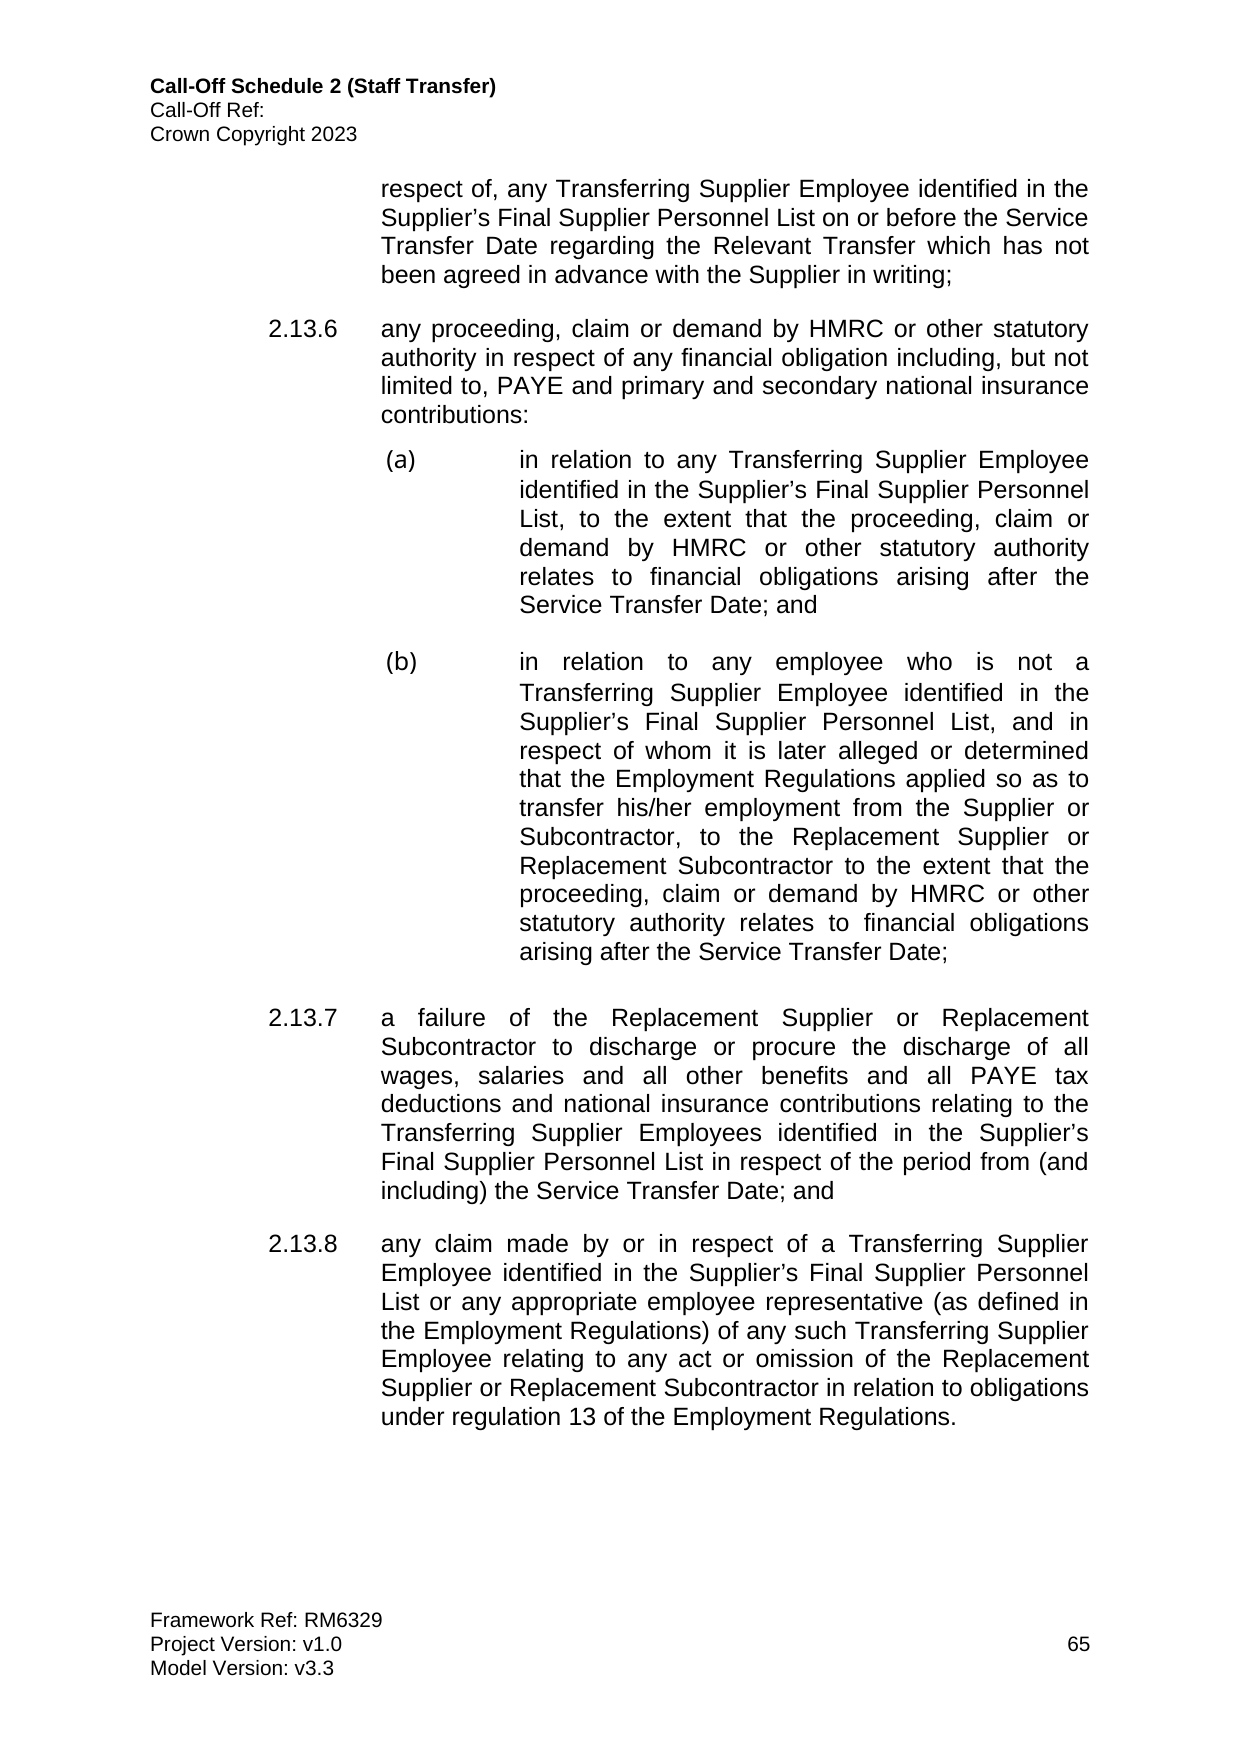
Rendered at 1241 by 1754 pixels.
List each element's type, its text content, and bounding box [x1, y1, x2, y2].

list any claim made by or in respect of a Transferring Supplier Employee identified in the Supplier’s Final Supplier Personnel List or any appropriate employee representative (as defined in the Employment Regulations) of any such Transferring Supplier Employee relating to any act or omission of the Replacement Supplier or Replacement Subcontractor in relation to obligations under regulation 13 of the Employment Regulations. [268, 1229, 1090, 1431]
subtitle in relation to any employee who is not a Transferring Supplier Employee identified in the Supplier’s Final Supplier Personnel List, and in respect of whom it is later alleged or determined that the Employment Regulations applied so as to transfer his/her employment from the Supplier or Subcontractor, to the Replacement Supplier or Replacement Subcontractor to the extent that the proceeding, claim or demand by HMRC or other statutory authority relates to financial obligations arising after the Service Transfer Date; [386, 644, 1090, 966]
subtitle in relation to any Transferring Supplier Employee identified in the Supplier’s Final Supplier Personnel List, to the extent that the proceeding, claim or demand by HMRC or other statutory authority relates to financial obligations arising after the Service Transfer Date; and [386, 441, 1090, 619]
list any proceeding, claim or demand by HMRC or other statutory authority in respect of any financial obligation including, but not limited to, PAYE and primary and secondary national insurance contributions: [268, 314, 1090, 429]
list respect of, any Transferring Supplier Employee identified in the Supplier’s Final Supplier Personnel List on or before the Service Transfer Date regarding the Relevant Transfer which has not been agreed in advance with the Supplier in writing; [268, 174, 1090, 289]
list a failure of the Replacement Supplier or Replacement Subcontractor to discharge or procure the discharge of all wages, salaries and all other benefits and all PAYE tax deductions and national insurance contributions relating to the Transferring Supplier Employees identified in the Supplier’s Final Supplier Personnel List in respect of the period from (and including) the Service Transfer Date; and [268, 1003, 1090, 1204]
